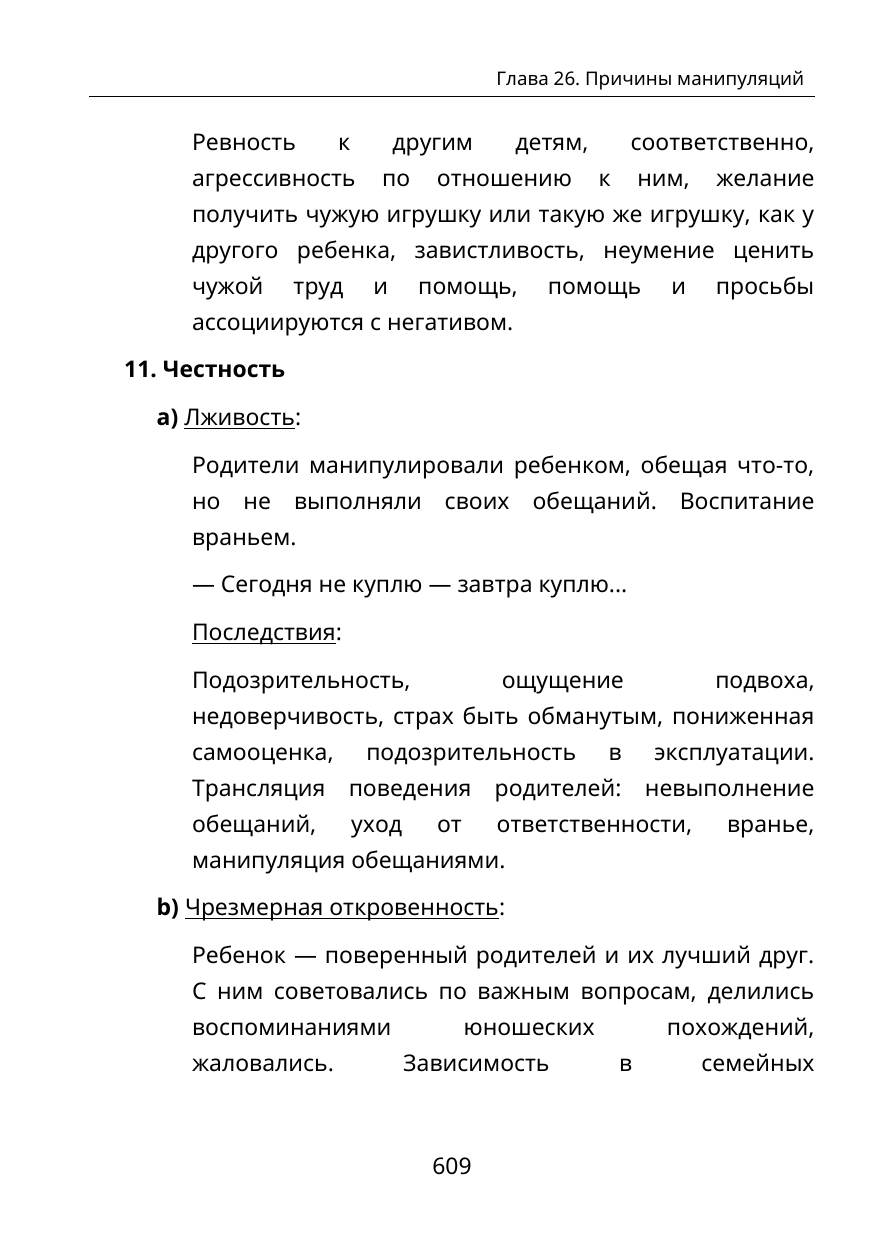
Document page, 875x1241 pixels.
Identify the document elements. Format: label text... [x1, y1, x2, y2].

list — Сегодня не куплю — завтра куплю... [151, 568, 815, 600]
list Родители манипулировали ребенком, обещая что-то, но не выполняли своих обещаний. Воспитание враньем. [151, 449, 815, 552]
list Последствия: [151, 616, 815, 647]
list Честность [118, 353, 815, 385]
list Лживость: [151, 401, 815, 432]
list Чрезмерная откровенность: [151, 891, 815, 922]
list Подозрительность, ощущение подвоха, недоверчивость, страх быть обманутым, пониженная самооценка, подозрительность в эксплуатации. Трансляция поведения родителей: невыполнение обещаний, уход от ответственности, вранье, манипуляция обещаниями. [151, 664, 815, 875]
list Ребенок — поверенный родителей и их лучший друг. С ним советовались по важным вопросам, делились воспоминаниями юношеских похождений, жаловались. Зависимость в семейных [151, 939, 815, 1078]
list Ревность к другим детям, соответственно, агрессивность по отношению к ним, желание получить чужую игрушку или такую же игрушку, как у другого ребенка, завистливость, неумение ценить чужой труд и помощь, помощь и просьбы ассоциируются с негативом. [151, 126, 815, 337]
